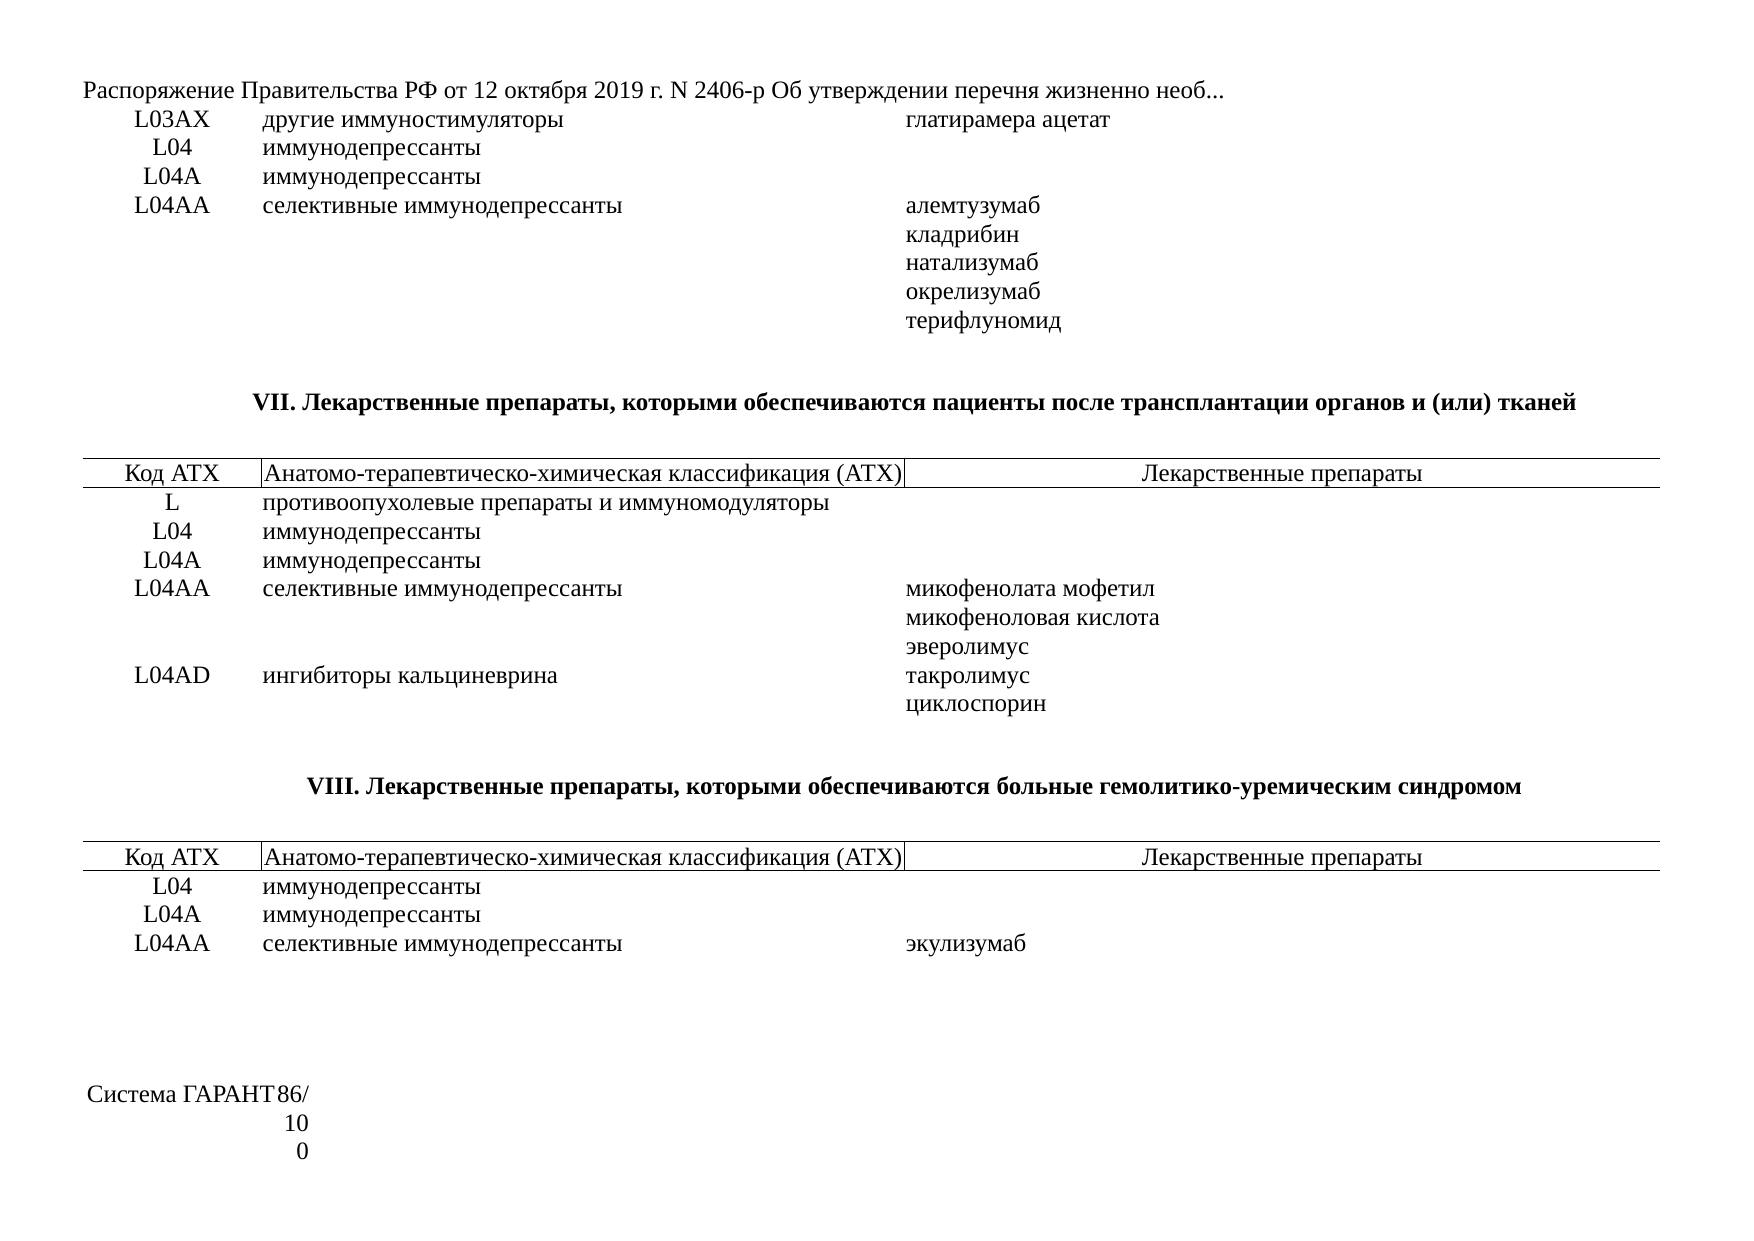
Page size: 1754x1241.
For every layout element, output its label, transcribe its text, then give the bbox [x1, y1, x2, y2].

table_cell микофеноловая кислота эверолимус [905, 602, 1659, 660]
table_header Анатомо-терапевтическо-химическая классификация (АТХ) [262, 459, 904, 487]
subtitle VII. Лекарственные препараты, которыми обеспечиваются пациенты после трансплантации органов и (или) тканей [83, 387, 1671, 416]
table_cell L04 [83, 871, 261, 899]
table_cell такролимус [905, 660, 1659, 688]
table_cell [905, 516, 1659, 545]
table_cell [905, 871, 1659, 899]
table_cell экулизумаб [905, 928, 1659, 957]
table_cell [261, 689, 904, 717]
table_cell иммунодепрессанты [261, 133, 904, 161]
table_cell [905, 545, 1659, 573]
table_cell [905, 900, 1659, 928]
table_cell L04A [83, 545, 261, 573]
table_cell [905, 133, 1659, 161]
table_cell L [83, 488, 261, 516]
table_cell ингибиторы кальциневрина [261, 660, 904, 688]
table_cell [905, 488, 1659, 516]
table_cell иммунодепрессанты [261, 900, 904, 928]
table_cell селективные иммунодепрессанты [261, 928, 904, 957]
table_cell L04A [83, 900, 261, 928]
table_cell селективные иммунодепрессанты [261, 574, 904, 602]
table_cell селективные иммунодепрессанты [261, 190, 904, 334]
table_cell L04 [83, 516, 261, 545]
table_cell [905, 161, 1659, 190]
table_cell L04A [83, 161, 261, 190]
table_cell L04AA [83, 190, 261, 334]
table_cell циклоспорин [905, 689, 1659, 717]
table_cell иммунодепрессанты [261, 161, 904, 190]
table_cell [83, 602, 261, 660]
table_cell L03AX [83, 104, 261, 132]
table_cell противоопухолевые препараты и иммуномодуляторы [261, 488, 904, 516]
table_cell алемтузумаб кладрибин натализумаб окрелизумаб терифлуномид [905, 190, 1659, 334]
table_cell глатирамера ацетат [905, 104, 1659, 132]
table_cell L04AD [83, 660, 261, 688]
table_header Лекарственные препараты [905, 459, 1659, 487]
table_cell иммунодепрессанты [261, 545, 904, 573]
subtitle VIII. Лекарственные препараты, которыми обеспечиваются больные гемолитико-уремическим синдромом [83, 771, 1671, 800]
table_cell [261, 602, 904, 660]
table_header Анатомо-терапевтическо-химическая классификация (АТХ) [262, 842, 904, 870]
table_cell иммунодепрессанты [261, 871, 904, 899]
table_cell микофенолата мофетил [905, 574, 1659, 602]
table_cell L04 [83, 133, 261, 161]
table_header Лекарственные препараты [905, 842, 1659, 870]
table_header Код АТХ [83, 842, 261, 870]
table_cell [83, 689, 261, 717]
table_cell иммунодепрессанты [261, 516, 904, 545]
table_cell L04AA [83, 574, 261, 602]
table_header Код АТХ [83, 459, 261, 487]
table_cell L04AA [83, 928, 261, 957]
table_cell другие иммуностимуляторы [261, 104, 904, 132]
